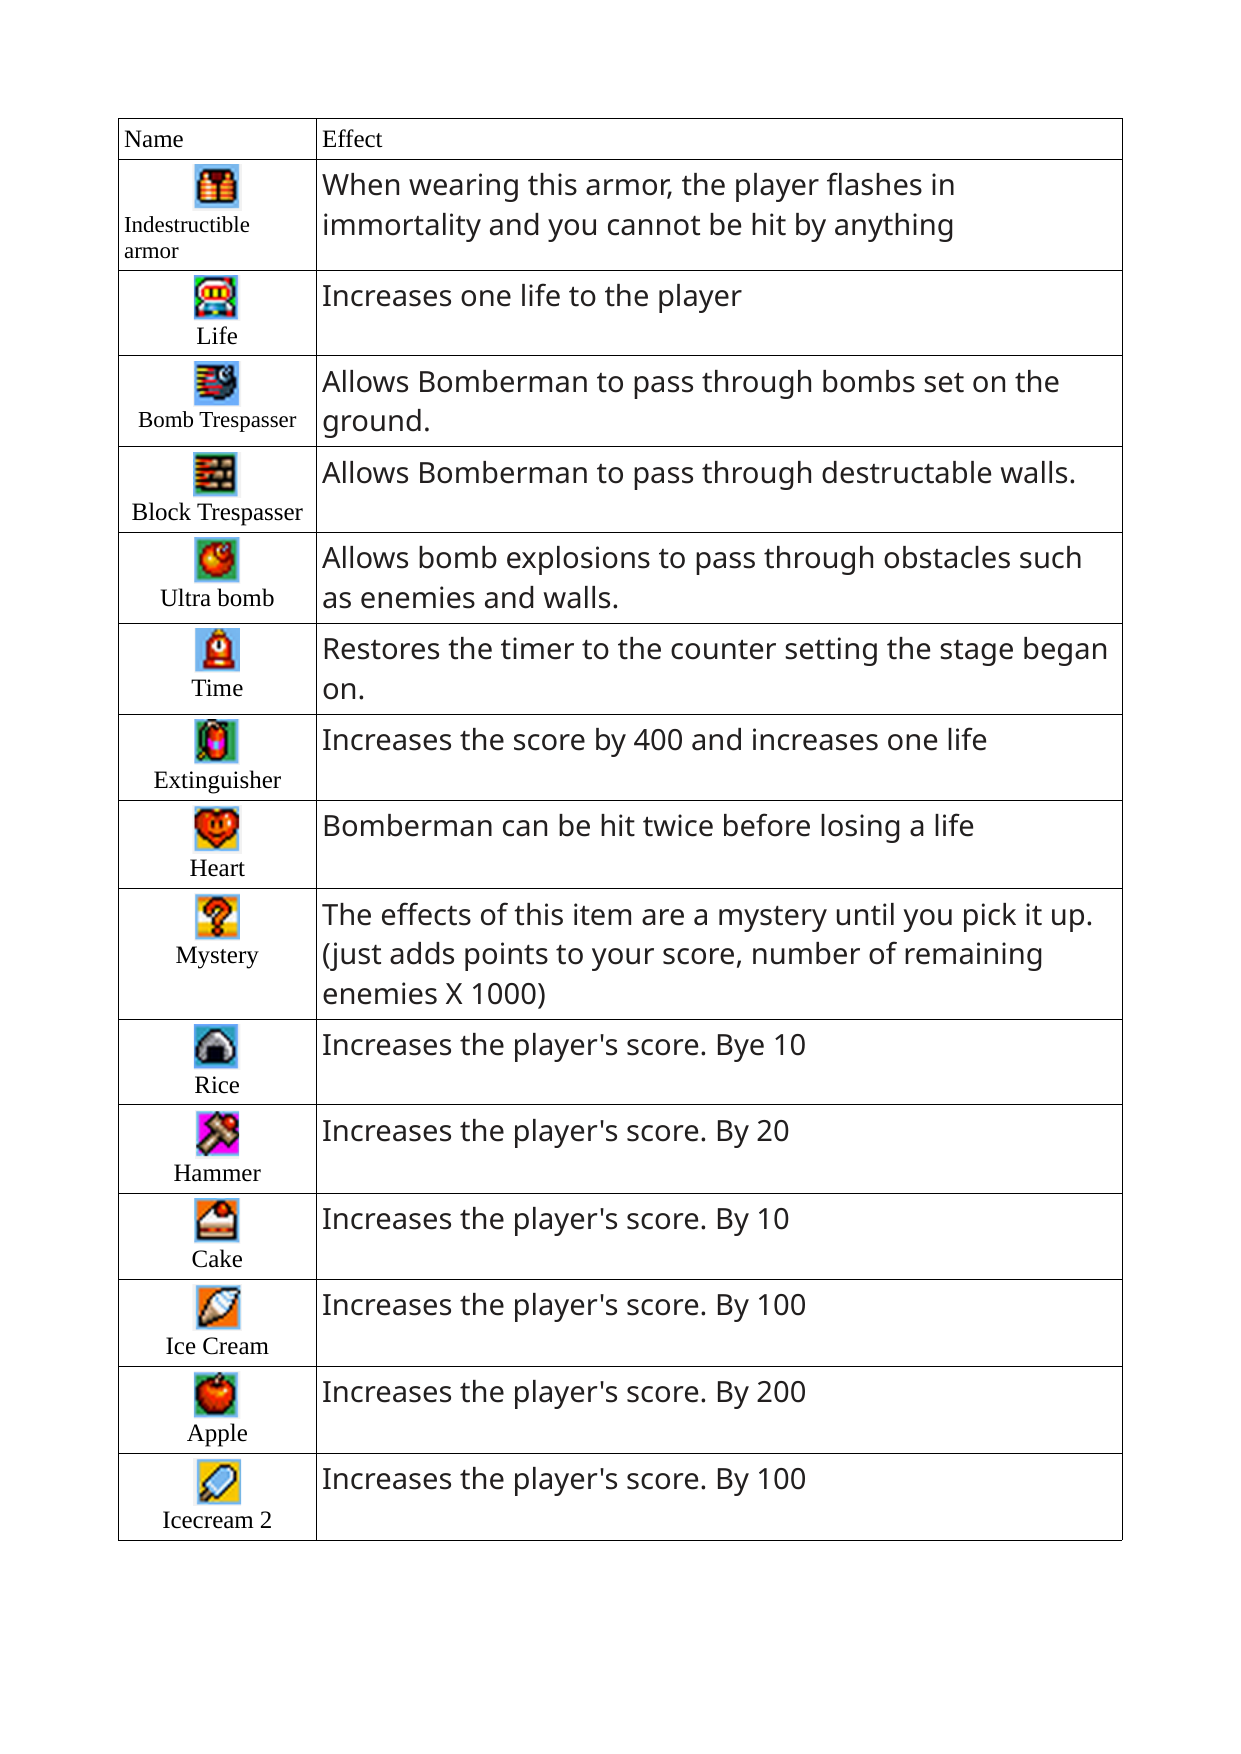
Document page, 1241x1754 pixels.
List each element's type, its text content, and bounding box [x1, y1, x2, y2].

picture [193, 275, 241, 321]
table_cell [119, 801, 316, 853]
table_cell Apple [119, 1367, 316, 1453]
table_header Effect [317, 119, 1122, 158]
table_cell Increases the player's score. Bye 10 [317, 1020, 1122, 1104]
table_cell Increases one life to the player [317, 271, 1122, 355]
table_cell When wearing this armor, the player flashes in immortality and you cannot be hit by anything [317, 160, 1122, 269]
table_cell Time [119, 624, 316, 714]
table_cell Block Trespasser [119, 498, 316, 532]
picture [193, 361, 242, 407]
table_header Name [119, 119, 316, 158]
table_cell Heart [119, 854, 316, 888]
picture [192, 164, 242, 211]
picture [193, 1371, 241, 1419]
picture [193, 1458, 242, 1506]
table_cell Bomberman can be hit twice before losing a life [317, 801, 1122, 888]
picture [193, 537, 241, 584]
table_cell Icecream 2 [119, 1459, 316, 1540]
picture [192, 1284, 242, 1331]
table_cell Increases the player's score. By 100 [317, 1280, 1122, 1366]
picture [194, 893, 240, 941]
table_cell Restores the timer to the counter setting the stage began on. [317, 624, 1122, 714]
table_cell The effects of this item are a mystery until you pick it up. (just adds points to your score, number of remaining enemies X 1000) [317, 889, 1122, 1018]
table_cell Increases the player's score. By 20 [317, 1105, 1122, 1193]
table_cell Indestructible armor [119, 160, 316, 269]
table_cell Rice [119, 1020, 316, 1104]
table_cell Allows Bomberman to pass through bombs set on the ground. [317, 356, 1122, 446]
table_cell Cake [119, 1199, 316, 1278]
table_cell Increases the score by 400 and increases one life [317, 715, 1122, 799]
picture [193, 1024, 241, 1070]
table_cell [119, 715, 316, 719]
table_cell Bomb Trespasser [119, 356, 316, 446]
table_cell Mystery [119, 889, 316, 1018]
picture [194, 628, 240, 673]
table_cell Extinguisher [119, 720, 316, 799]
table_cell [119, 1194, 316, 1198]
table_cell [119, 447, 316, 497]
table_cell Ice Cream [119, 1280, 316, 1366]
picture [192, 805, 242, 854]
picture [194, 719, 240, 765]
table_cell Allows bomb explosions to pass through obstacles such as enemies and walls. [317, 533, 1122, 623]
table_cell Allows Bomberman to pass through destructable walls. [317, 447, 1122, 532]
table_cell Hammer [119, 1105, 316, 1193]
table_cell [119, 1454, 316, 1458]
table_cell Increases the player's score. By 200 [317, 1367, 1122, 1453]
picture [195, 1110, 240, 1159]
table_cell Ultra bomb [119, 533, 316, 623]
table_cell Increases the player's score. By 10 [317, 1194, 1122, 1278]
picture [193, 1198, 241, 1244]
table_cell Increases the player's score. By 100 [317, 1454, 1122, 1540]
picture [193, 452, 242, 498]
table_cell Life [119, 271, 316, 355]
